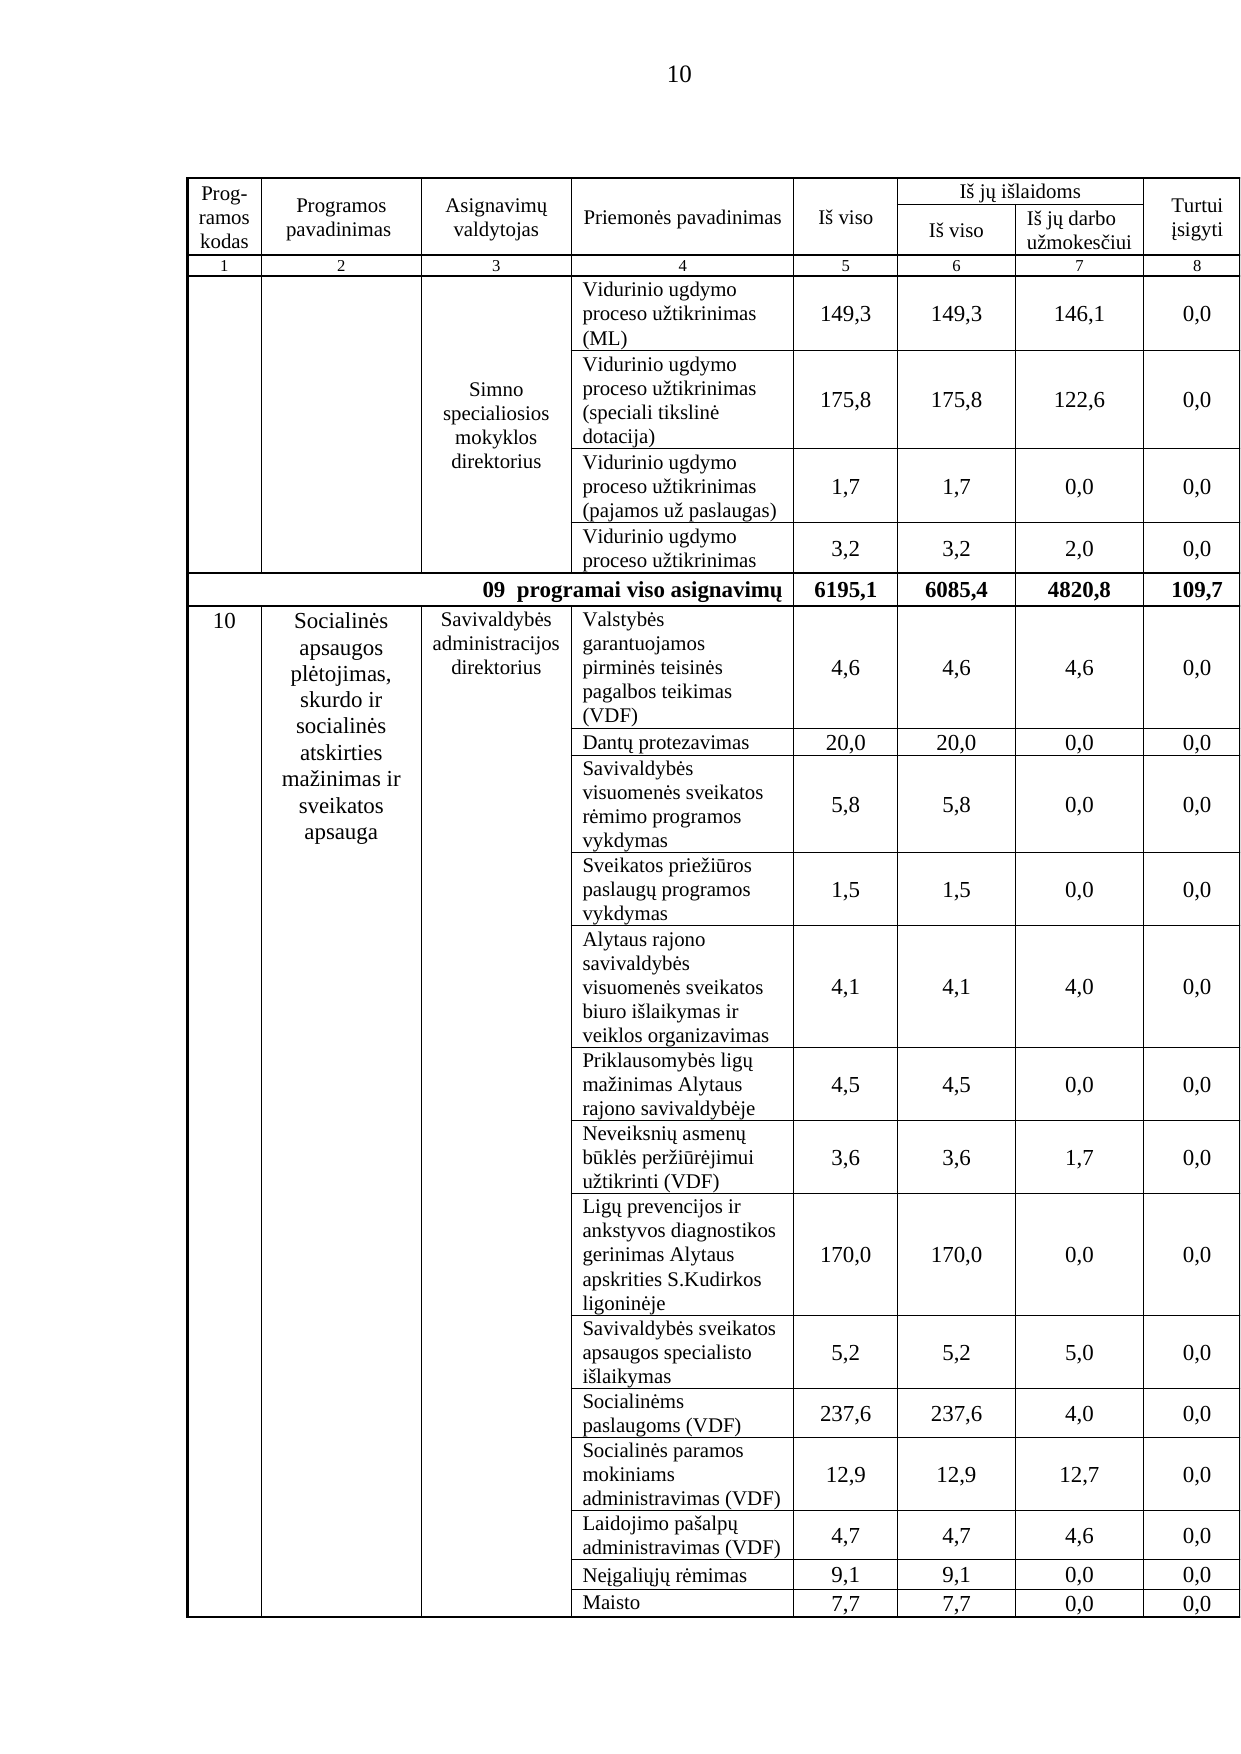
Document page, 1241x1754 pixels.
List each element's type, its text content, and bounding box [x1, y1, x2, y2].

table_header Iš viso [794, 179, 897, 254]
table_cell 1,5 [794, 853, 897, 925]
table_cell 149,3 [794, 277, 897, 349]
table_cell Valstybės garantuojamos pirminės teisinės pagalbos teikimas (VDF) [572, 607, 793, 727]
table_cell 4,7 [794, 1511, 897, 1559]
table_cell 2,0 [1016, 523, 1143, 572]
table_cell 0,0 [1016, 1194, 1143, 1314]
table_cell 0,0 [1016, 1560, 1143, 1589]
table_cell 12,9 [898, 1438, 1015, 1510]
table_cell 170,0 [794, 1194, 897, 1314]
table_cell 5,8 [794, 756, 897, 852]
table_cell 149,3 [898, 277, 1015, 349]
table_cell 122,6 [1016, 351, 1143, 448]
table_cell Sveikatos priežiūros paslaugų programos vykdymas [572, 853, 793, 925]
table_cell 0,0 [1016, 449, 1143, 522]
table_cell 20,0 [898, 729, 1015, 755]
table_cell 170,0 [898, 1194, 1015, 1314]
table_cell 5,8 [898, 756, 1015, 852]
table_cell 0,0 [1144, 449, 1239, 522]
table_cell 175,8 [898, 351, 1015, 448]
table_cell Neveiksnių asmenų būklės peržiūrėjimui užtikrinti (VDF) [572, 1121, 793, 1193]
table_cell 3,6 [898, 1121, 1015, 1193]
table_cell 6195,1 [794, 574, 897, 605]
table_header Programos pavadinimas [262, 179, 421, 254]
table_cell 0,0 [1144, 1560, 1239, 1589]
table_cell Vidurinio ugdymo proceso užtikrinimas (speciali tikslinė dotacija) [572, 351, 793, 448]
table_cell 4,6 [1016, 607, 1143, 727]
table_cell 0,0 [1144, 756, 1239, 852]
table_cell Simno specialiosios mokyklos direktorius [422, 277, 571, 572]
table_cell 0,0 [1144, 1121, 1239, 1193]
table_cell 4820,8 [1016, 574, 1143, 605]
table_cell 237,6 [898, 1389, 1015, 1437]
table_cell 6085,4 [898, 574, 1015, 605]
table_cell 0,0 [1144, 1389, 1239, 1437]
table_cell Vidurinio ugdymo proceso užtikrinimas (ML) [572, 277, 793, 349]
table_cell 4,1 [794, 926, 897, 1047]
table_cell 0,0 [1144, 1194, 1239, 1314]
table_cell 146,1 [1016, 277, 1143, 349]
table_cell 3,2 [794, 523, 897, 572]
table_cell 0,0 [1016, 1590, 1143, 1616]
table_cell 4,5 [898, 1048, 1015, 1120]
table_cell 20,0 [794, 729, 897, 755]
table_cell 5 [794, 256, 897, 275]
table_cell Maisto [572, 1590, 793, 1616]
table_cell 0,0 [1144, 1511, 1239, 1559]
table_cell 09 programai viso asignavimų [189, 574, 793, 605]
table_cell 1,7 [898, 449, 1015, 522]
table_cell 4,1 [898, 926, 1015, 1047]
table_cell 0,0 [1144, 1590, 1239, 1616]
table_cell Savivaldybės sveikatos apsaugos specialisto išlaikymas [572, 1316, 793, 1388]
table_cell Ligų prevencijos ir ankstyvos diagnostikos gerinimas Alytaus apskrities S.Kudirkos ligoninėje [572, 1194, 793, 1314]
table_cell 0,0 [1144, 277, 1239, 349]
table_cell 0,0 [1144, 729, 1239, 755]
table_cell 175,8 [794, 351, 897, 448]
table_cell 1,7 [794, 449, 897, 522]
table_cell 0,0 [1144, 351, 1239, 448]
table_cell 4,6 [794, 607, 897, 727]
table_cell 5,2 [898, 1316, 1015, 1388]
table_cell 5,0 [1016, 1316, 1143, 1388]
table_cell 0,0 [1016, 1048, 1143, 1120]
table_cell 4,7 [898, 1511, 1015, 1559]
table_cell Dantų protezavimas [572, 729, 793, 755]
table_cell 0,0 [1144, 1438, 1239, 1510]
table_cell 0,0 [1144, 1048, 1239, 1120]
table_cell 10 [189, 607, 261, 1616]
table_cell Iš viso [898, 205, 1015, 254]
table_cell 12,7 [1016, 1438, 1143, 1510]
table_cell 0,0 [1144, 1316, 1239, 1388]
table_cell Iš jų darbo užmokesčiui [1016, 205, 1143, 254]
table_cell 7 [1016, 256, 1143, 275]
table_cell Priklausomybės ligų mažinimas Alytaus rajono savivaldybėje [572, 1048, 793, 1120]
table_cell 3 [422, 256, 571, 275]
table_cell [262, 277, 421, 572]
table_header Prog-ramos kodas [189, 179, 261, 254]
table_cell Neįgaliųjų rėmimas [572, 1560, 793, 1589]
table_cell 237,6 [794, 1389, 897, 1437]
table_cell 0,0 [1016, 853, 1143, 925]
table_cell 0,0 [1144, 853, 1239, 925]
table_cell Savivaldybės visuomenės sveikatos rėmimo programos vykdymas [572, 756, 793, 852]
table_cell 9,1 [898, 1560, 1015, 1589]
table_cell 0,0 [1144, 607, 1239, 727]
table_header Turtui įsigyti [1144, 179, 1239, 254]
table_cell Vidurinio ugdymo proceso užtikrinimas (pajamos už paslaugas) [572, 449, 793, 522]
table_cell 4,0 [1016, 926, 1143, 1047]
table_cell 4,6 [1016, 1511, 1143, 1559]
table_cell 0,0 [1016, 756, 1143, 852]
table_cell 7,7 [898, 1590, 1015, 1616]
table_cell Socialinės apsaugos plėtojimas, skurdo ir socialinės atskirties mažinimas ir sveikatos apsauga [262, 607, 421, 1616]
table_header Iš jų išlaidoms [898, 179, 1143, 204]
table_cell Vidurinio ugdymo proceso užtikrinimas [572, 523, 793, 572]
table_cell 4,5 [794, 1048, 897, 1120]
table_cell Laidojimo pašalpų administravimas (VDF) [572, 1511, 793, 1559]
table_cell 4,6 [898, 607, 1015, 727]
table_cell 12,9 [794, 1438, 897, 1510]
table_cell 6 [898, 256, 1015, 275]
table_cell 4 [572, 256, 793, 275]
table_header Asignavimų valdytojas [422, 179, 571, 254]
table_cell [189, 277, 261, 572]
table_cell 0,0 [1144, 926, 1239, 1047]
table_cell 5,2 [794, 1316, 897, 1388]
table_cell 3,2 [898, 523, 1015, 572]
table_cell 1 [189, 256, 261, 275]
table_cell 1,5 [898, 853, 1015, 925]
table_cell Socialinėms paslaugoms (VDF) [572, 1389, 793, 1437]
table_cell Savivaldybės administracijos direktorius [422, 607, 571, 1616]
table_cell Socialinės paramos mokiniams administravimas (VDF) [572, 1438, 793, 1510]
table_cell 9,1 [794, 1560, 897, 1589]
table_cell 0,0 [1144, 523, 1239, 572]
table_cell 0,0 [1016, 729, 1143, 755]
table_cell 1,7 [1016, 1121, 1143, 1193]
table_cell 2 [262, 256, 421, 275]
table_header Priemonės pavadinimas [572, 179, 793, 254]
table_cell 4,0 [1016, 1389, 1143, 1437]
table_cell 109,7 [1144, 574, 1239, 605]
table_cell 7,7 [794, 1590, 897, 1616]
table_cell 8 [1144, 256, 1239, 275]
table_cell 3,6 [794, 1121, 897, 1193]
table_cell Alytaus rajono savivaldybės visuomenės sveikatos biuro išlaikymas ir veiklos organizavimas [572, 926, 793, 1047]
